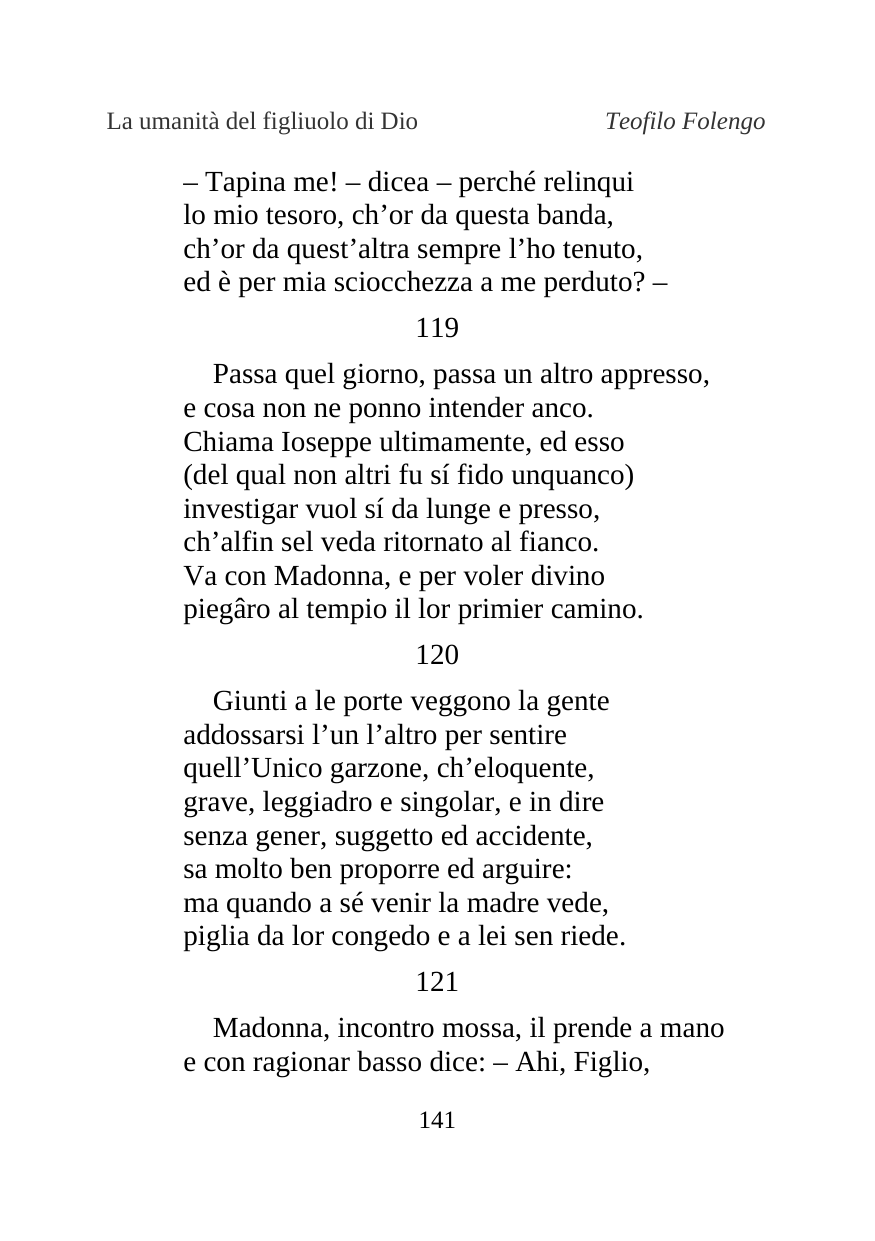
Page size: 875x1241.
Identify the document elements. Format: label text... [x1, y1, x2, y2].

text 120 [106, 637, 768, 671]
text 121 [106, 964, 768, 998]
text Madonna, incontro mossa, il prende a mano e con ragionar basso dice: – Ahi, Figlio, [183, 1010, 768, 1077]
text Passa quel giorno, passa un altro appresso, e cosa non ne ponno intender anco. Chiama Ioseppe ultimamente, ed esso (del qual non altri fu sí fido unquanco) investigar vuol sí da lunge e presso, ch’alfin sel veda ritornato al fianco. Va con Madonna, e per voler divino piegâro al tempio il lor primier camino. [183, 357, 768, 625]
text 119 [106, 311, 768, 344]
text – Tapina me! – dicea – perché relinqui lo mio tesoro, ch’or da questa banda, ch’or da quest’altra sempre l’ho tenuto, ed è per mia sciocchezza a me perduto? – [183, 164, 768, 298]
text Giunti a le porte veggono la gente addossarsi l’un l’altro per sentire quell’Unico garzone, ch’eloquente, grave, leggiadro e singolar, e in dire senza gener, suggetto ed accidente, sa molto ben proporre ed arguire: ma quando a sé venir la madre vede, piglia da lor congedo e a lei sen riede. [183, 683, 768, 952]
